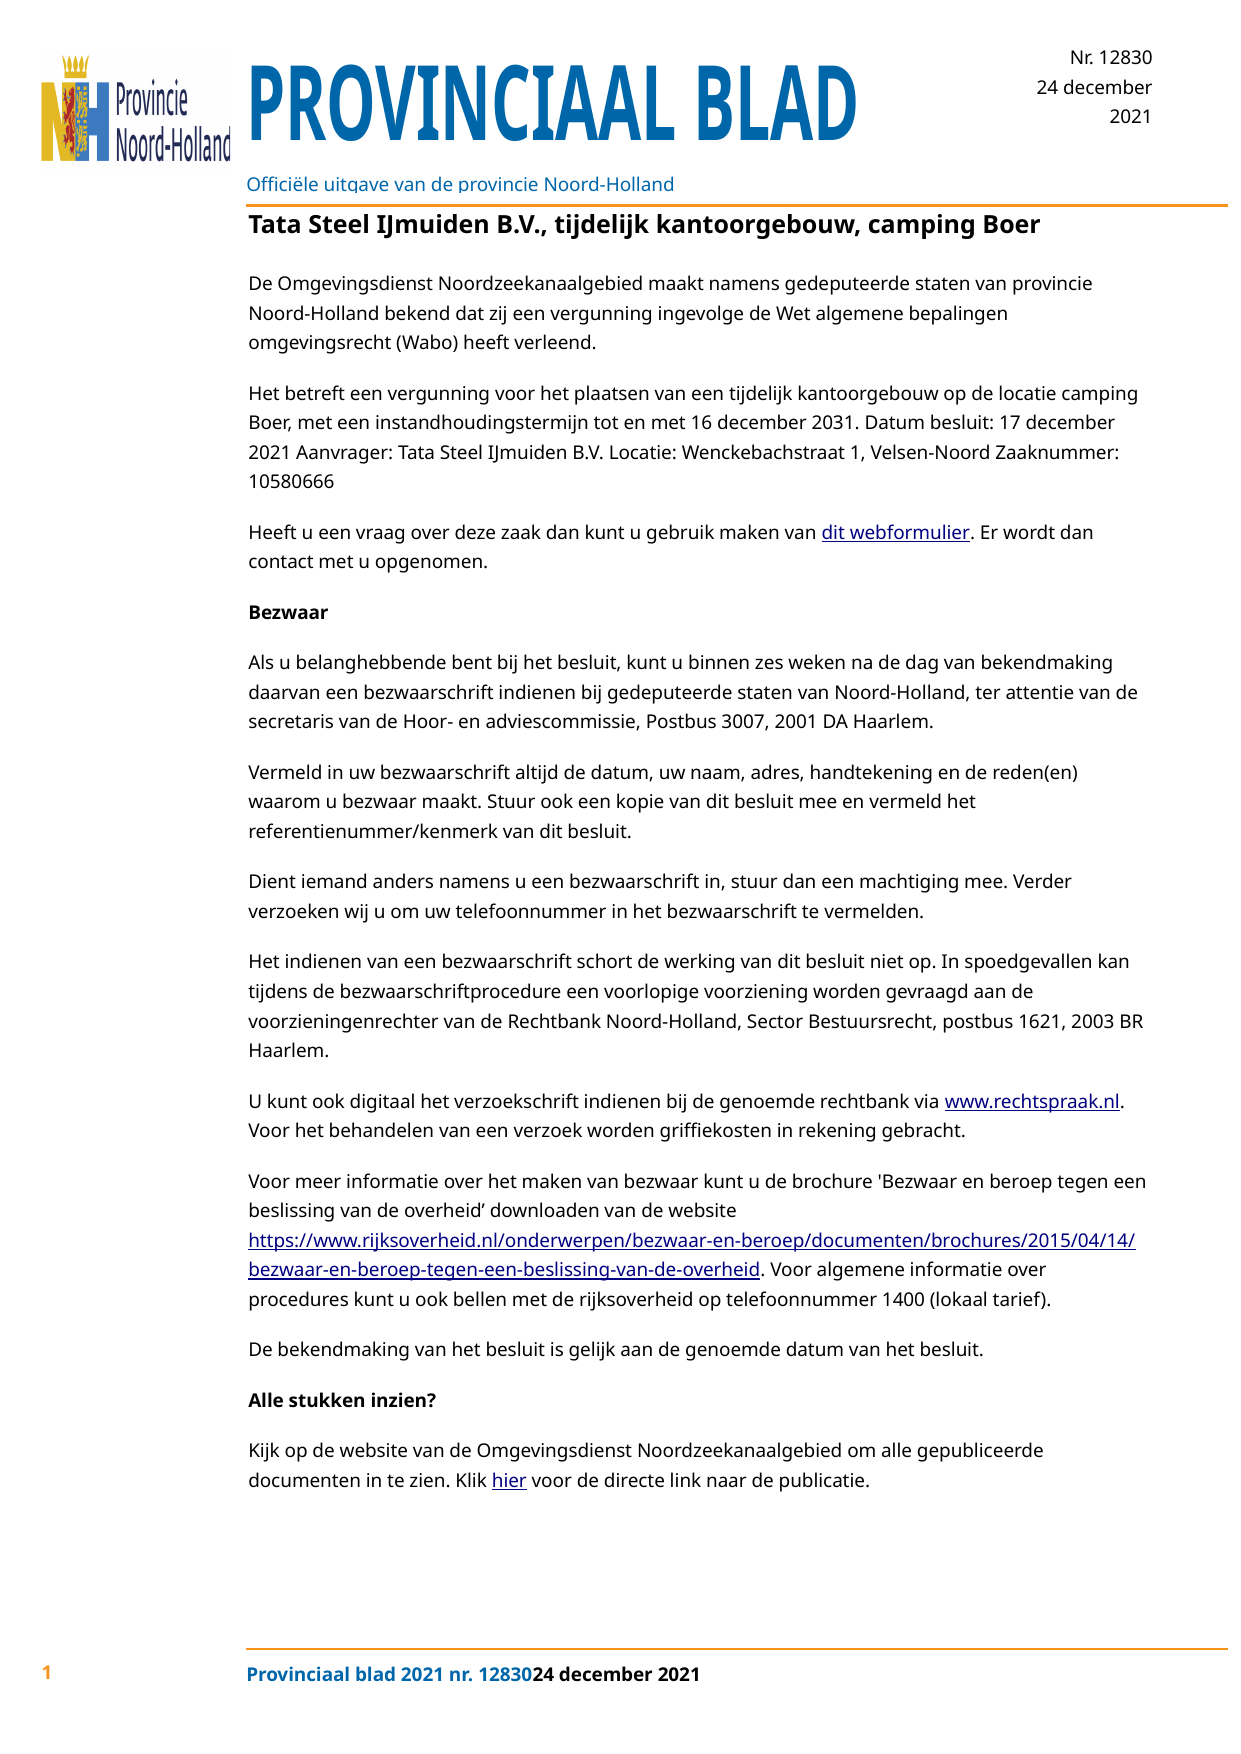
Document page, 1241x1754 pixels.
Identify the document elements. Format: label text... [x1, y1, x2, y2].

text U kunt ook digitaal het verzoekschrift indienen bij de genoemde rechtbank via www.rechtspraak.nl. Voor het behandelen van een verzoek worden griffiekosten in rekening gebracht. [248, 1088, 1152, 1143]
text Het betreft een vergunning voor het plaatsen van een tijdelijk kantoorgebouw op de locatie camping Boer, met een instandhoudingstermijn tot en met 16 december 2031. Datum besluit: 17 december 2021 Aanvrager: Tata Steel IJmuiden B.V. Locatie: Wenckebachstraat 1, Velsen-Noord Zaaknummer: 10580666 [248, 380, 1152, 494]
text Tata Steel IJmuiden B.V., tijdelijk kantoorgebouw, camping Boer [248, 207, 1152, 241]
text Als u belanghebbende bent bij het besluit, kunt u binnen zes weken na de dag van bekendmaking daarvan een bezwaarschrift indienen bij gedeputeerde staten van Noord-Holland, ter attentie van de secretaris van de Hoor- en adviescommissie, Postbus 3007, 2001 DA Haarlem. [248, 649, 1152, 734]
text Voor meer informatie over het maken van bezwaar kunt u de brochure 'Bezwaar en beroep tegen een beslissing van de overheid’ downloaden van de website https://www.rijksoverheid.nl/onderwerpen/bezwaar-en-beroep/documenten/brochures/2015/04/14/bezwaar-en-beroep-tegen-een-beslissing-van-de-overheid. Voor algemene informatie over procedures kunt u ook bellen met de rijksoverheid op telefoonnummer 1400 (lokaal tarief). [248, 1168, 1152, 1312]
text Het indienen van een bezwaarschrift schort de werking van dit besluit niet op. In spoedgevallen kan tijdens de bezwaarschriftprocedure een voorlopige voorziening worden gevraagd aan de voorzieningenrechter van de Rechtbank Noord-Holland, Sector Bestuursrecht, postbus 1621, 2003 BR Haarlem. [248, 949, 1152, 1063]
text Bezwaar [248, 599, 1152, 625]
text Kijk op de website van de Omgevingsdienst Noordzeekanaalgebied om alle gepubliceerde documenten in te zien. Klik hier voor de directe link naar de publicatie. [248, 1437, 1152, 1493]
text Dient iemand anders namens u een bezwaarschrift in, stuur dan een machtiging mee. Verder verzoeken wij u om uw telefoonnummer in het bezwaarschrift te vermelden. [248, 869, 1152, 924]
picture [41, 47, 231, 172]
text De Omgevingsdienst Noordzeekanaalgebied maakt namens gedeputeerde staten van provincie Noord-Holland bekend dat zij een vergunning ingevolge de Wet algemene bepalingen omgevingsrecht (Wabo) heeft verleend. [248, 270, 1152, 355]
text Heeft u een vraag over deze zaak dan kunt u gebruik maken van dit webformulier. Er wordt dan contact met u opgenomen. [248, 519, 1152, 574]
text Alle stukken inzien? [248, 1387, 1152, 1413]
text Vermeld in uw bezwaarschrift altijd de datum, uw naam, adres, handtekening en de reden(en) waarom u bezwaar maakt. Stuur ook een kopie van dit besluit mee en vermeld het referentienummer/kenmerk van dit besluit. [248, 759, 1152, 844]
text De bekendmaking van het besluit is gelijk aan de genoemde datum van het besluit. [248, 1337, 1152, 1362]
